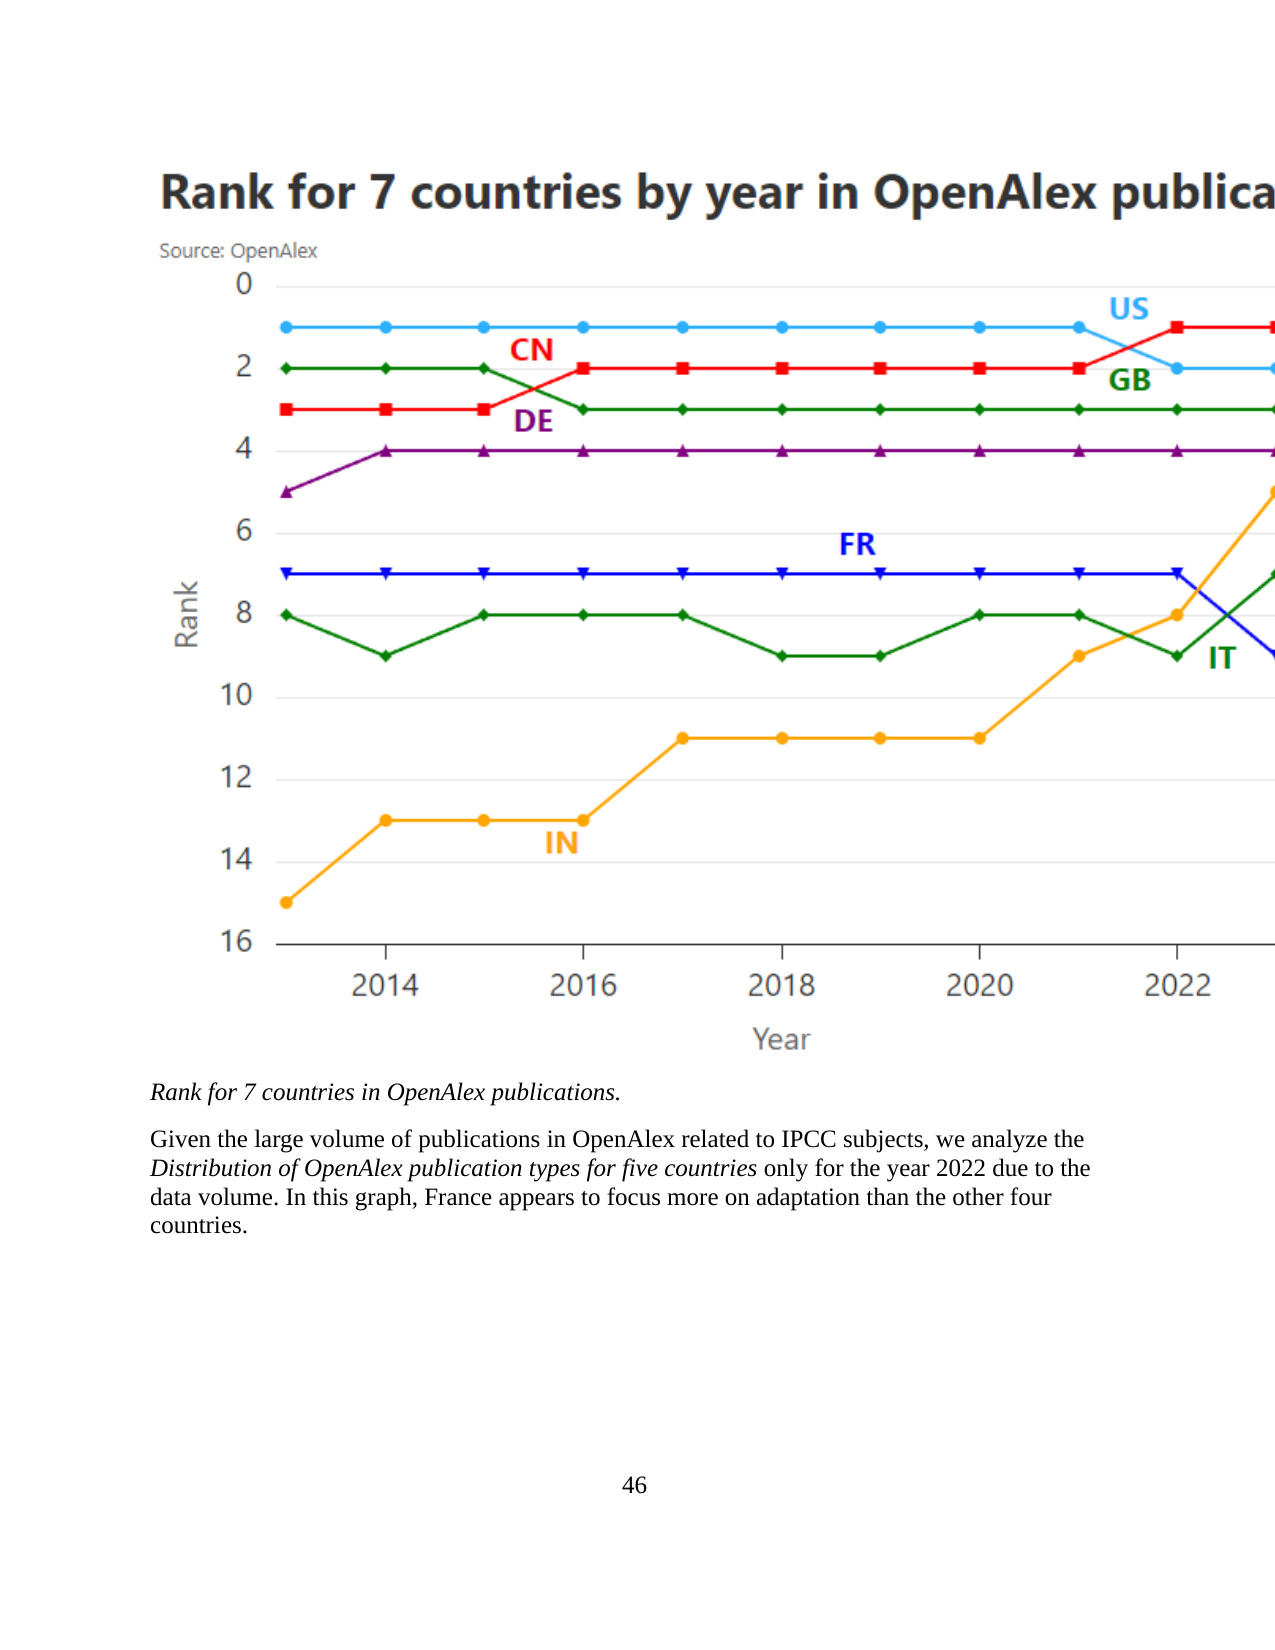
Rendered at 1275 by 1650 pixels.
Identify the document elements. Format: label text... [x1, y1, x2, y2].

text Given the large volume of publications in OpenAlex related to IPCC subjects, we analyze the Distribution of OpenAlex publication types for five countries only for the year 2022 due to the data volume. In this graph, France appears to focus more on adaptation than the other four countries. [150, 1124, 1125, 1239]
text Rank for 7 countries in OpenAlex publications. [150, 1072, 1125, 1106]
picture [150, 150, 1275, 1072]
